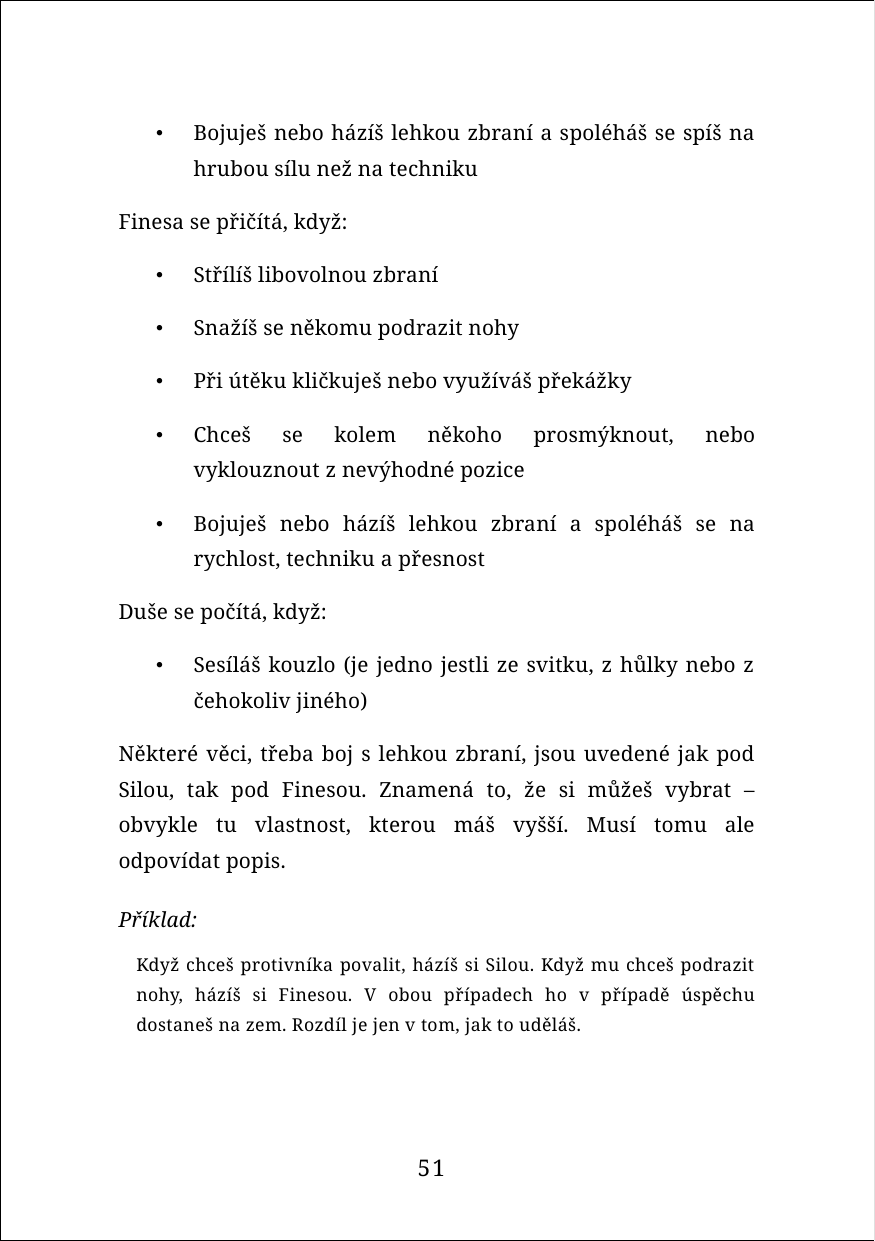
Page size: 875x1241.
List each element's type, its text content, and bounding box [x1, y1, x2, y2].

list Snažíš se někomu podrazit nohy [156, 313, 756, 342]
list Bojuješ nebo házíš lehkou zbraní a spoléháš se spíš na hrubou sílu než na techniku [156, 118, 756, 182]
list Chceš se kolem někoho prosmýknout, nebo vyklouznout z nevýhodné pozice [156, 420, 756, 484]
text Duše se počítá, když: [118, 597, 756, 626]
list Střílíš libovolnou zbraní [156, 260, 756, 289]
text Finesa se přičítá, když: [118, 207, 756, 235]
list Bojuješ nebo házíš lehkou zbraní a spoléháš se na rychlost, techniku a přesnost [156, 509, 756, 573]
list Při útěku kličkuješ nebo využíváš překážky [156, 367, 756, 395]
text Když chceš protivníka povalit, házíš si Silou. Když mu chceš podrazit nohy, házíš si Finesou. V obou případech ho v případě úspěchu dostaneš na zem. Rozdíl je jen v tom, jak to uděláš. [136, 952, 756, 1037]
list Sesíláš kouzlo (je jedno jestli ze svitku, z hůlky nebo z čehokoliv jiného) [156, 651, 756, 714]
text Příklad: [118, 905, 756, 933]
text Některé věci, třeba boj s lehkou zbraní, jsou uvedené jak pod Silou, tak pod Finesou. Znamená to, že si můžeš vybrat – obvykle tu vlastnost, kterou máš vyšší. Musí tomu ale odpovídat popis. [118, 739, 756, 874]
